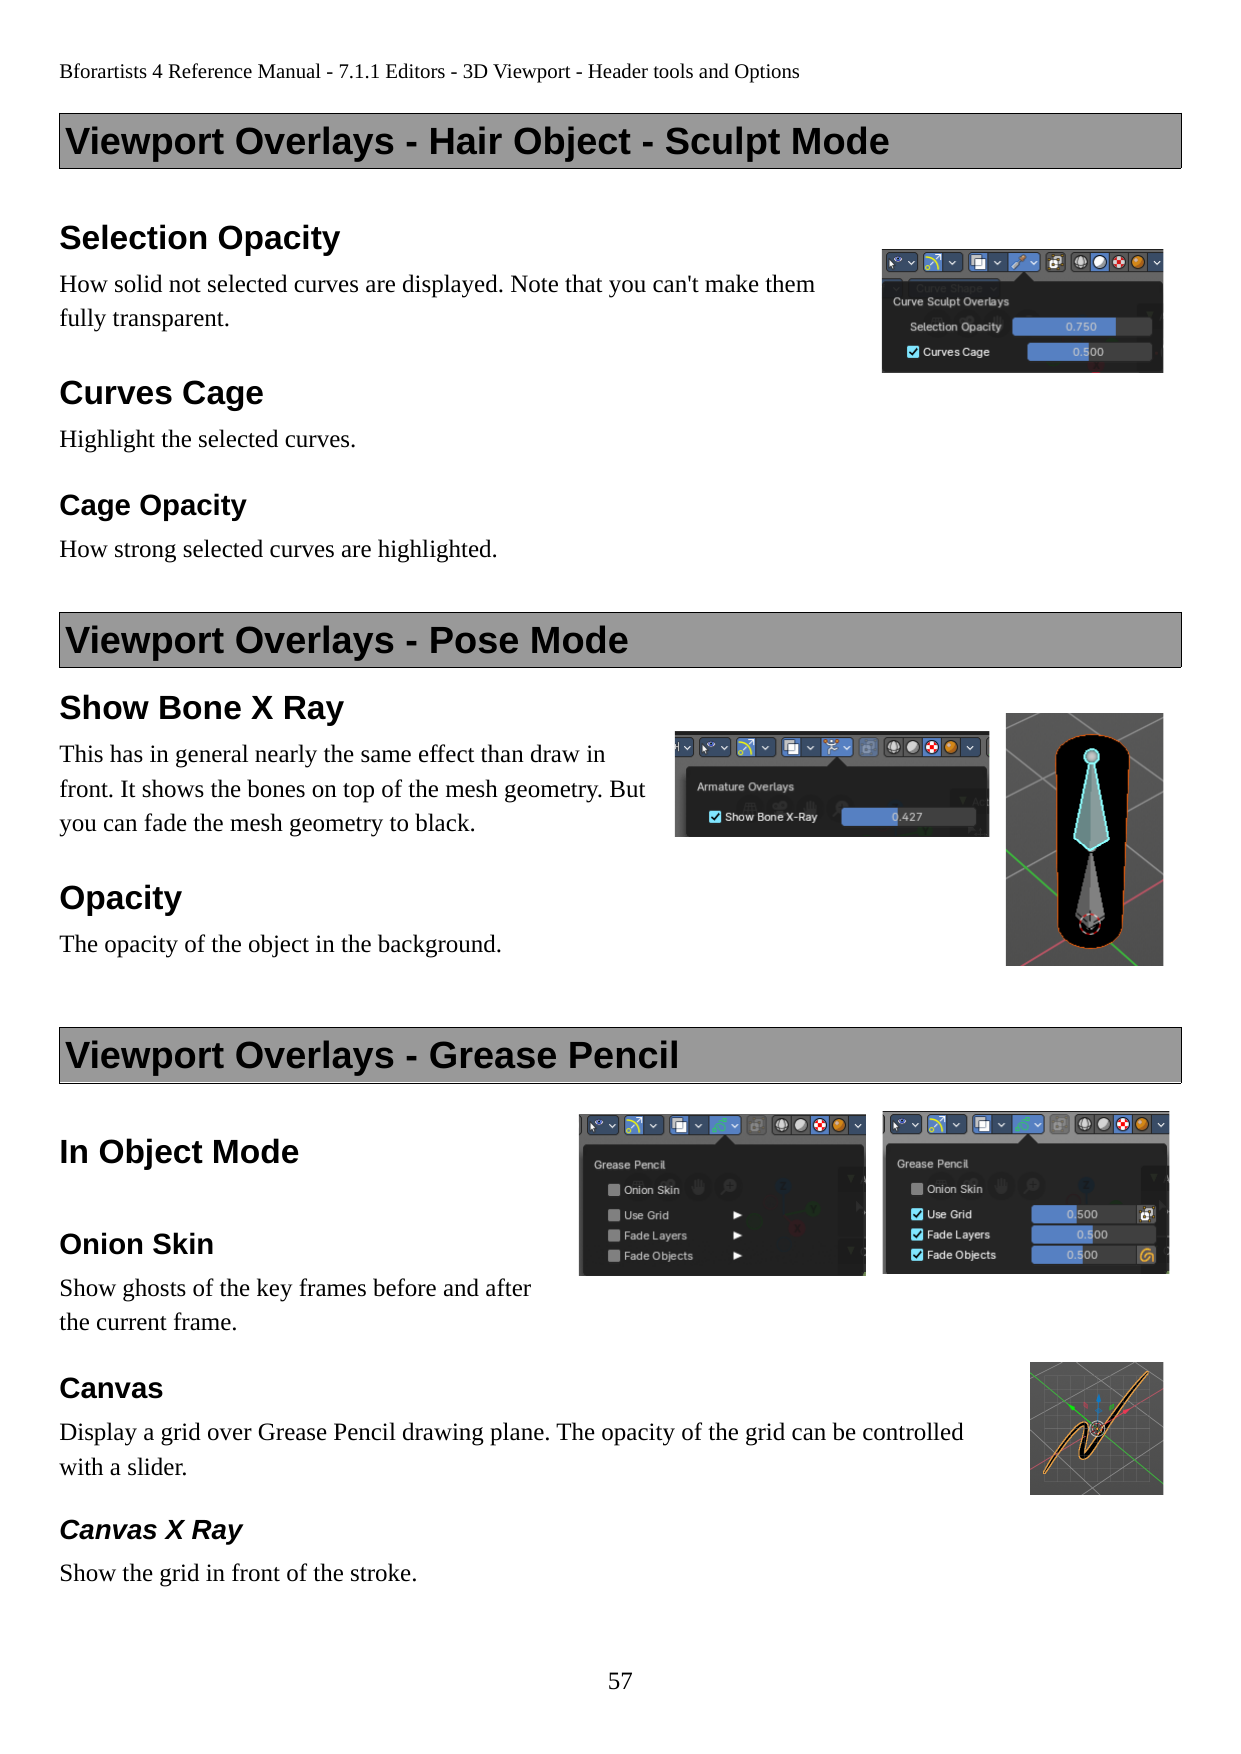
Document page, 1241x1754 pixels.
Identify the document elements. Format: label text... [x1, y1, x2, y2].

table_header Viewport Overlays - Hair Object - Sculpt Mode [60, 114, 1181, 168]
text Highlight the selected curves. [59, 424, 1181, 453]
picture [882, 1111, 1170, 1274]
picture [1030, 1362, 1164, 1495]
table_header Viewport Overlays - Pose Mode [60, 613, 1181, 667]
text Show ghosts of the key frames before and after the current frame. [59, 1273, 1181, 1336]
subtitle In Object Mode [59, 1132, 578, 1171]
picture [881, 249, 1164, 373]
text The opacity of the object in the background. [59, 929, 1005, 958]
subtitle Cage Opacity [59, 488, 1181, 522]
picture [674, 731, 990, 837]
text Display a grid over Grease Pencil drawing plane. The opacity of the grid can be controlled with a slider. [59, 1417, 1030, 1481]
picture [578, 1114, 866, 1276]
subtitle [866, 1132, 882, 1171]
text Show the grid in front of the stroke. [59, 1558, 1181, 1586]
subtitle Show Bone X Ray [59, 688, 1181, 727]
subtitle Canvas [59, 1371, 1030, 1405]
table_header Viewport Overlays - Grease Pencil [60, 1028, 1181, 1082]
subtitle Opacity [59, 878, 1005, 917]
subtitle Selection Opacity [59, 217, 1181, 256]
subtitle [1170, 1132, 1181, 1171]
subtitle [1170, 1227, 1181, 1260]
text How strong selected curves are highlighted. [59, 534, 1181, 563]
subtitle [1164, 1371, 1181, 1405]
subtitle Curves Cage [59, 373, 1181, 412]
picture [1005, 713, 1164, 966]
subtitle [1164, 878, 1181, 917]
text This has in general nearly the same effect than draw in front. It shows the bones on top of the mesh geometry. But you can fade the mesh geometry to black. [59, 739, 674, 837]
subtitle Canvas X Ray [59, 1513, 1181, 1545]
subtitle [866, 1227, 882, 1260]
subtitle Onion Skin [59, 1227, 578, 1260]
text How solid not selected curves are displayed. Note that you can't make them fully transparent. [59, 269, 881, 332]
